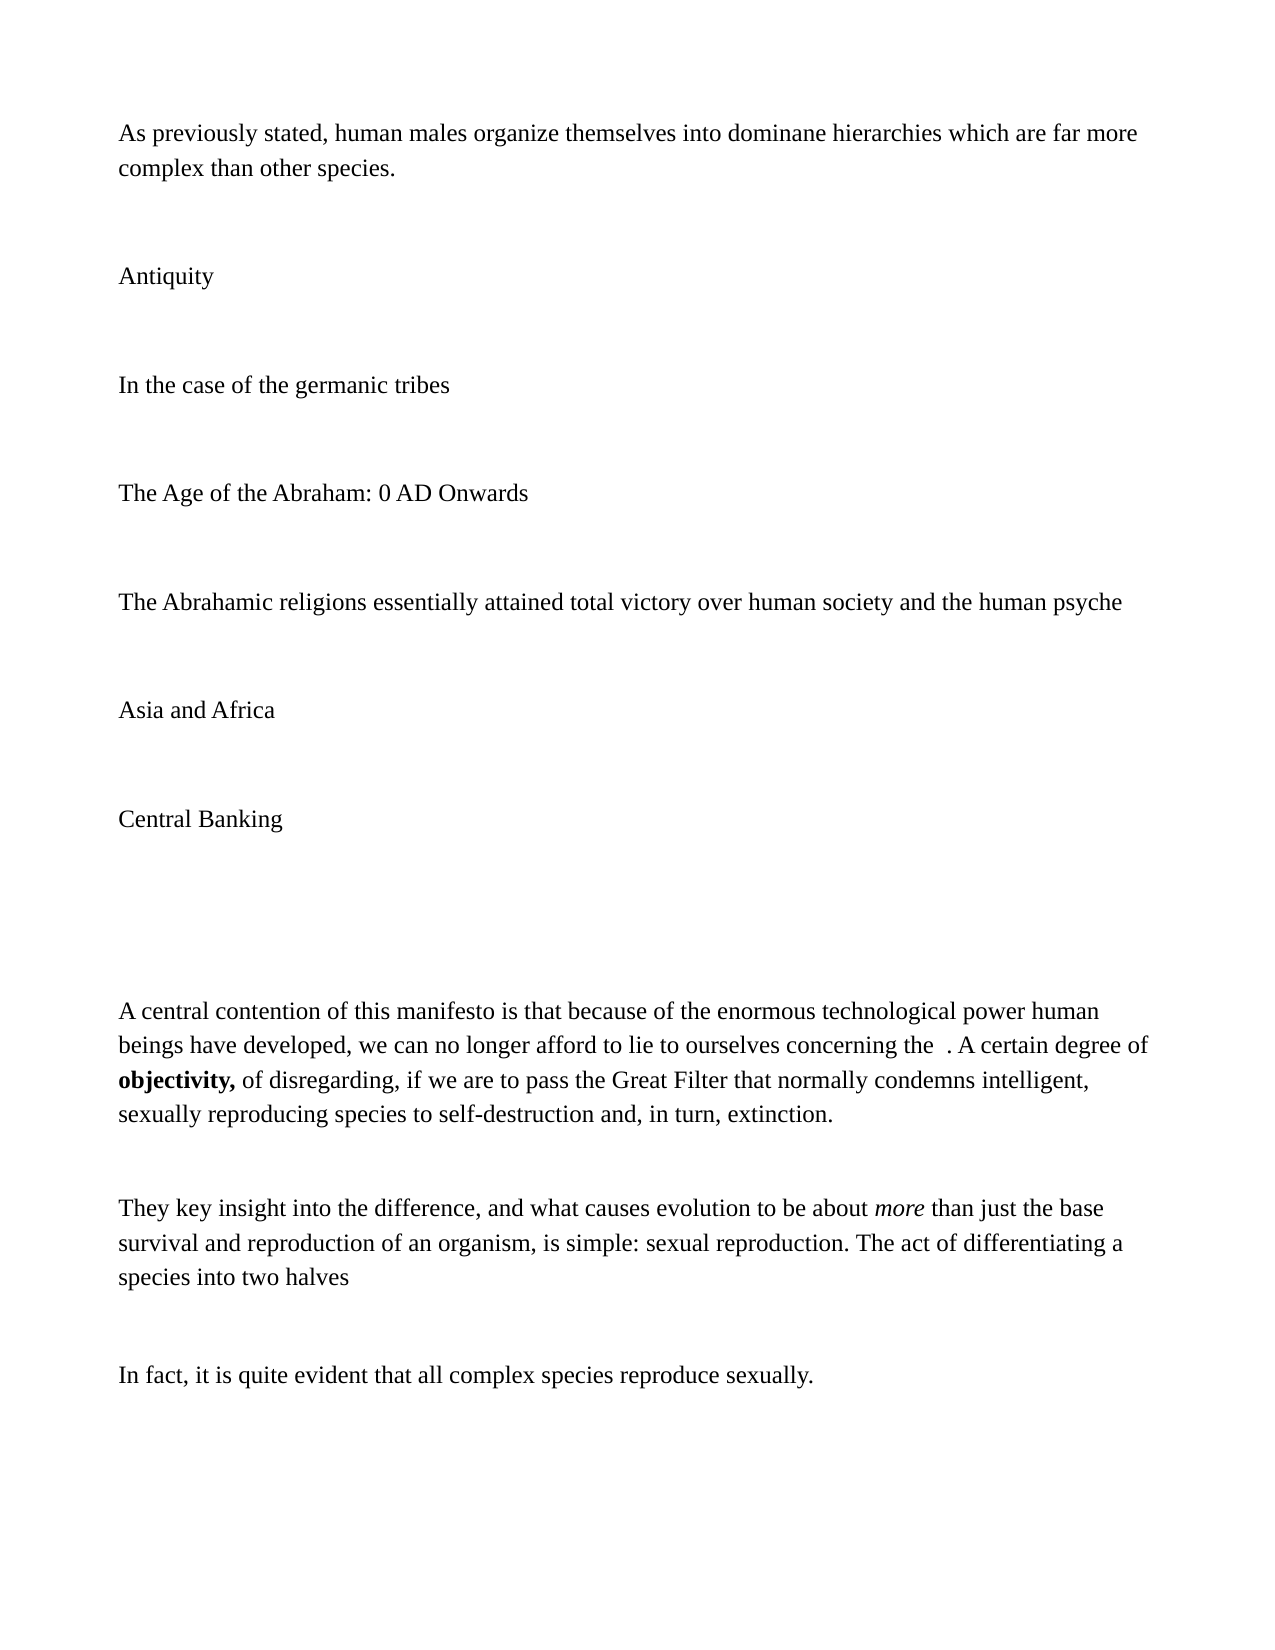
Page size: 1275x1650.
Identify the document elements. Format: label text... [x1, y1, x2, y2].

text A central contention of this manifesto is that because of the enormous technological power human beings have developed, we can no longer afford to lie to ourselves concerning the . A certain degree of objectivity, of disregarding, if we are to pass the Great Filter that normally condemns intelligent, sexually reproducing species to self-destruction and, in turn, extinction. [118, 996, 1157, 1128]
text Central Banking [118, 804, 1157, 833]
text In fact, it is quite evident that all complex species reproduce sexually. [118, 1360, 1157, 1389]
text As previously stated, human males organize themselves into dominane hierarchies which are far more complex than other species. [118, 118, 1157, 181]
text Asia and Africa [118, 695, 1157, 724]
text In the case of the germanic tribes [118, 370, 1157, 398]
text Antiquity [118, 261, 1157, 290]
text The Age of the Abraham: 0 AD Onwards [118, 478, 1157, 507]
text The Abrahamic religions essentially attained total victory over human society and the human psyche [118, 587, 1157, 616]
text They key insight into the difference, and what causes evolution to be about more than just the base survival and reproduction of an organism, is simple: sexual reproduction. The act of differentiating a species into two halves [118, 1193, 1157, 1291]
